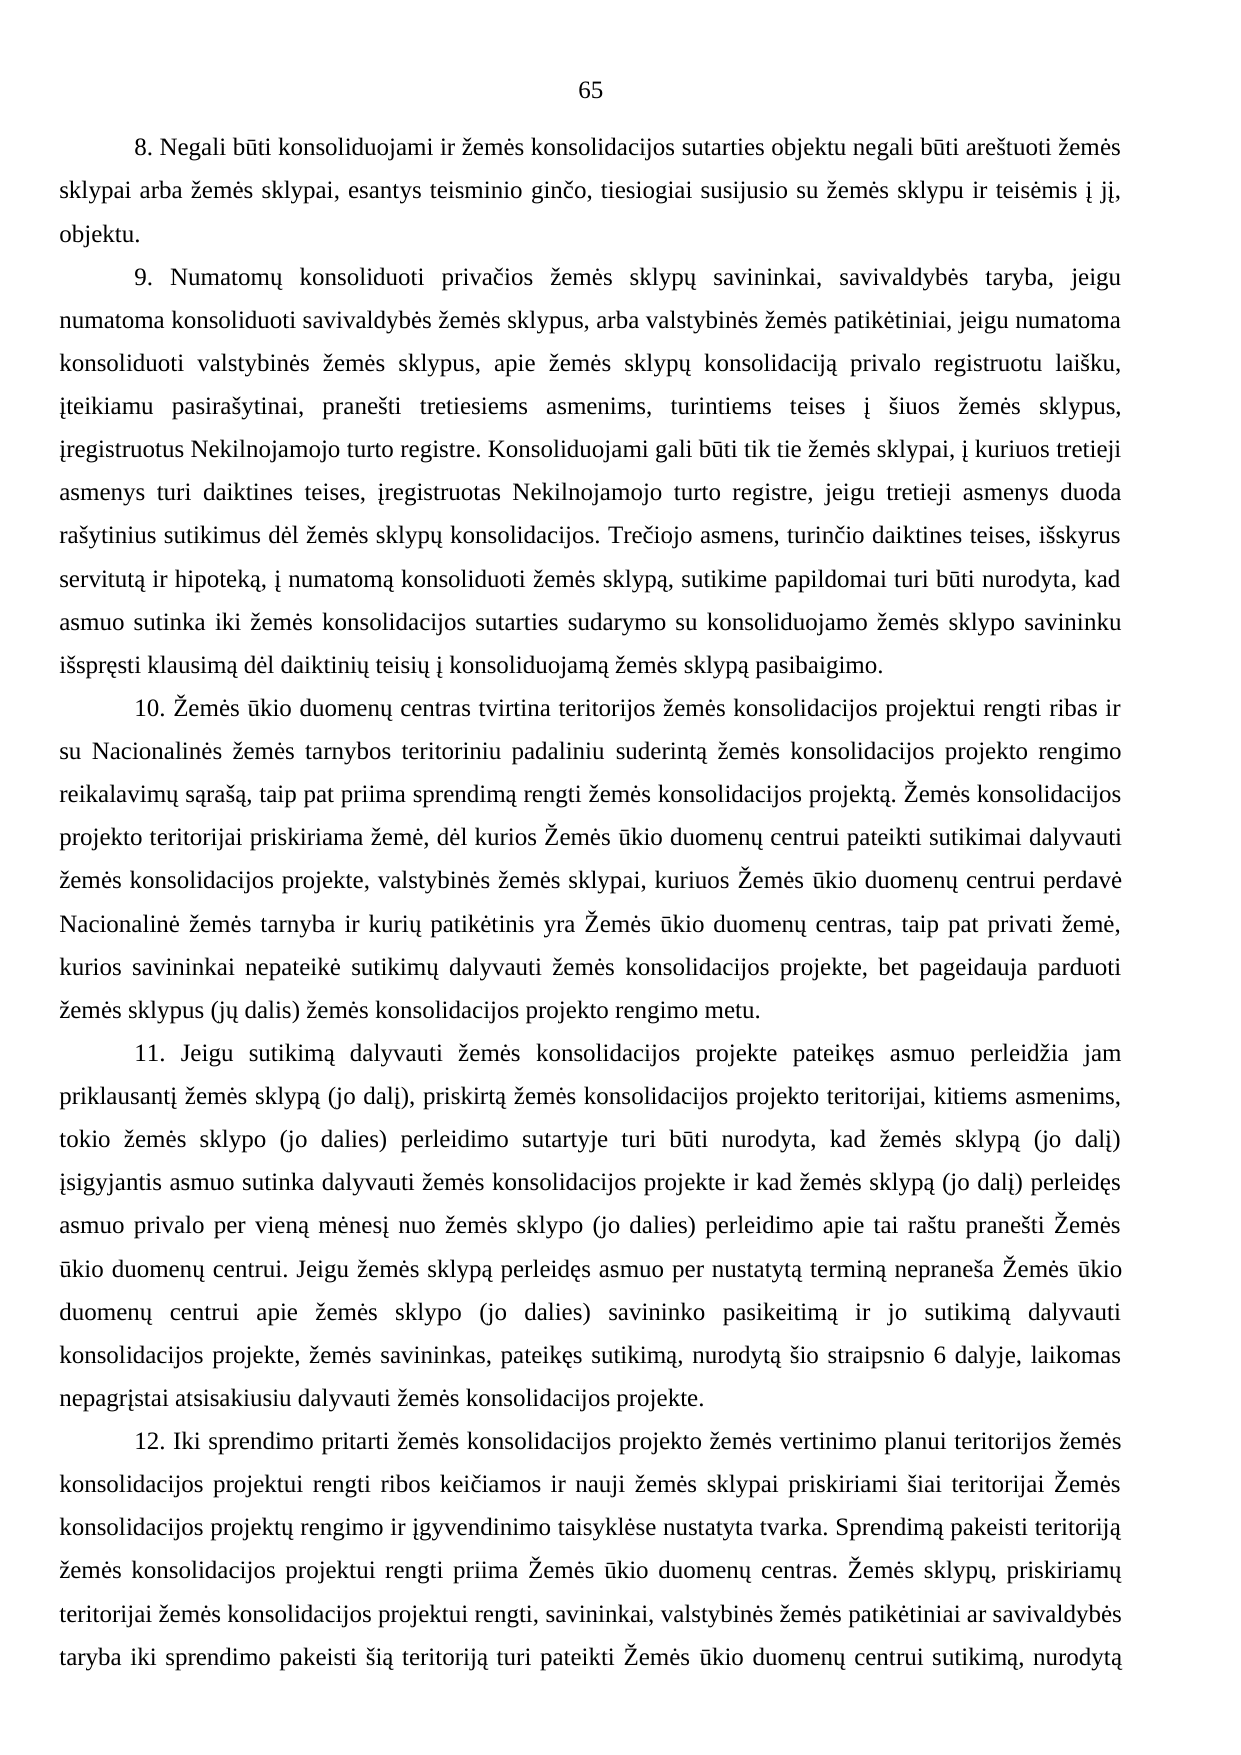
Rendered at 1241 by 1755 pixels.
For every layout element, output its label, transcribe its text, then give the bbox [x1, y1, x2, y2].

text 12. Iki sprendimo pritarti žemės konsolidacijos projekto žemės vertinimo planui teritorijos žemės konsolidacijos projektui rengti ribos keičiamos ir nauji žemės sklypai priskiriami šiai teritorijai Žemės konsolidacijos projektų rengimo ir įgyvendinimo taisyklėse nustatyta tvarka. Sprendimą pakeisti teritoriją žemės konsolidacijos projektui rengti priima Žemės ūkio duomenų centras. Žemės sklypų, priskiriamų teritorijai žemės konsolidacijos projektui rengti, savininkai, valstybinės žemės patikėtiniai ar savivaldybės taryba iki sprendimo pakeisti šią teritoriją turi pateikti Žemės ūkio duomenų centrui sutikimą, nurodytą [59, 1426, 1122, 1671]
text 9. Numatomų konsoliduoti privačios žemės sklypų savininkai, savivaldybės taryba, jeigu numatoma konsoliduoti savivaldybės žemės sklypus, arba valstybinės žemės patikėtiniai, jeigu numatoma konsoliduoti valstybinės žemės sklypus, apie žemės sklypų konsolidaciją privalo registruotu laišku, įteikiamu pasirašytinai, pranešti tretiesiems asmenims, turintiems teises į šiuos žemės sklypus, įregistruotus Nekilnojamojo turto registre. Konsoliduojami gali būti tik tie žemės sklypai, į kuriuos tretieji asmenys turi daiktines teises, įregistruotas Nekilnojamojo turto registre, jeigu tretieji asmenys duoda rašytinius sutikimus dėl žemės sklypų konsolidacijos. Trečiojo asmens, turinčio daiktines teises, išskyrus servitutą ir hipoteką, į numatomą konsoliduoti žemės sklypą, sutikime papildomai turi būti nurodyta, kad asmuo sutinka iki žemės konsolidacijos sutarties sudarymo su konsoliduojamo žemės sklypo savininku išspręsti klausimą dėl daiktinių teisių į konsoliduojamą žemės sklypą pasibaigimo. [59, 262, 1122, 679]
text 8. Negali būti konsoliduojami ir žemės konsolidacijos sutarties objektu negali būti areštuoti žemės sklypai arba žemės sklypai, esantys teisminio ginčo, tiesiogiai susijusio su žemės sklypu ir teisėmis į jį, objektu. [59, 132, 1122, 247]
text 10. Žemės ūkio duomenų centras tvirtina teritorijos žemės konsolidacijos projektui rengti ribas ir su Nacionalinės žemės tarnybos teritoriniu padaliniu suderintą žemės konsolidacijos projekto rengimo reikalavimų sąrašą, taip pat priima sprendimą rengti žemės konsolidacijos projektą. Žemės konsolidacijos projekto teritorijai priskiriama žemė, dėl kurios Žemės ūkio duomenų centrui pateikti sutikimai dalyvauti žemės konsolidacijos projekte, valstybinės žemės sklypai, kuriuos Žemės ūkio duomenų centrui perdavė Nacionalinė žemės tarnyba ir kurių patikėtinis yra Žemės ūkio duomenų centras, taip pat privati žemė, kurios savininkai nepateikė sutikimų dalyvauti žemės konsolidacijos projekte, bet pageidauja parduoti žemės sklypus (jų dalis) žemės konsolidacijos projekto rengimo metu. [59, 693, 1122, 1024]
text 11. Jeigu sutikimą dalyvauti žemės konsolidacijos projekte pateikęs asmuo perleidžia jam priklausantį žemės sklypą (jo dalį), priskirtą žemės konsolidacijos projekto teritorijai, kitiems asmenims, tokio žemės sklypo (jo dalies) perleidimo sutartyje turi būti nurodyta, kad žemės sklypą (jo dalį) įsigyjantis asmuo sutinka dalyvauti žemės konsolidacijos projekte ir kad žemės sklypą (jo dalį) perleidęs asmuo privalo per vieną mėnesį nuo žemės sklypo (jo dalies) perleidimo apie tai raštu pranešti Žemės ūkio duomenų centrui. Jeigu žemės sklypą perleidęs asmuo per nustatytą terminą nepraneša Žemės ūkio duomenų centrui apie žemės sklypo (jo dalies) savininko pasikeitimą ir jo sutikimą dalyvauti konsolidacijos projekte, žemės savininkas, pateikęs sutikimą, nurodytą šio straipsnio 6 dalyje, laikomas nepagrįstai atsisakiusiu dalyvauti žemės konsolidacijos projekte. [59, 1038, 1122, 1412]
